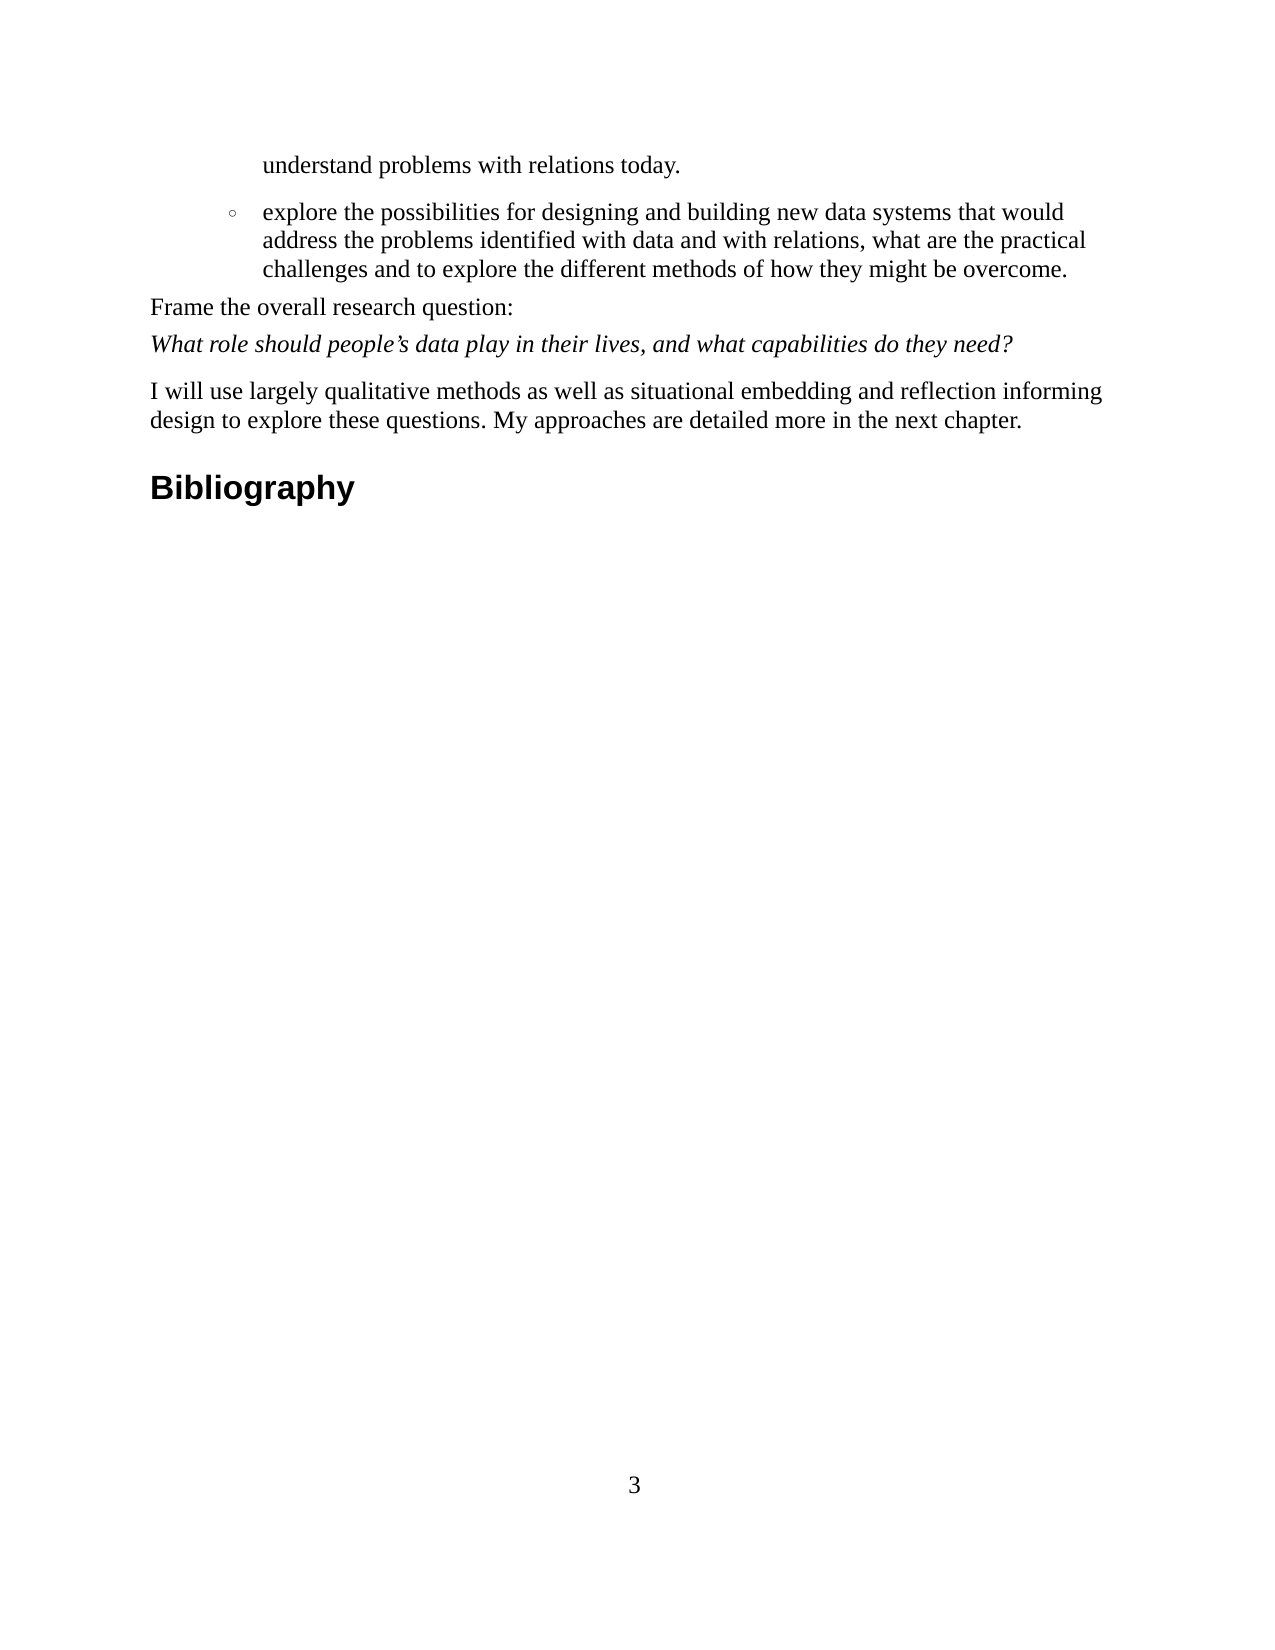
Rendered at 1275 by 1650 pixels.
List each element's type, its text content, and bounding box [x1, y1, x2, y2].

text Frame the overall research question: [150, 292, 1125, 321]
list understand problems with relations today. [225, 150, 1125, 179]
subtitle Bibliography [150, 468, 1125, 506]
text I will use largely qualitative methods as well as situational embedding and reflection informing design to explore these questions. My approaches are detailed more in the next chapter. [150, 376, 1125, 434]
list explore the possibilities for designing and building new data systems that would address the problems identified with data and with relations, what are the practical challenges and to explore the different methods of how they might be overcome. [225, 197, 1125, 283]
text What role should people’s data play in their lives, and what capabilities do they need? [150, 329, 1125, 358]
